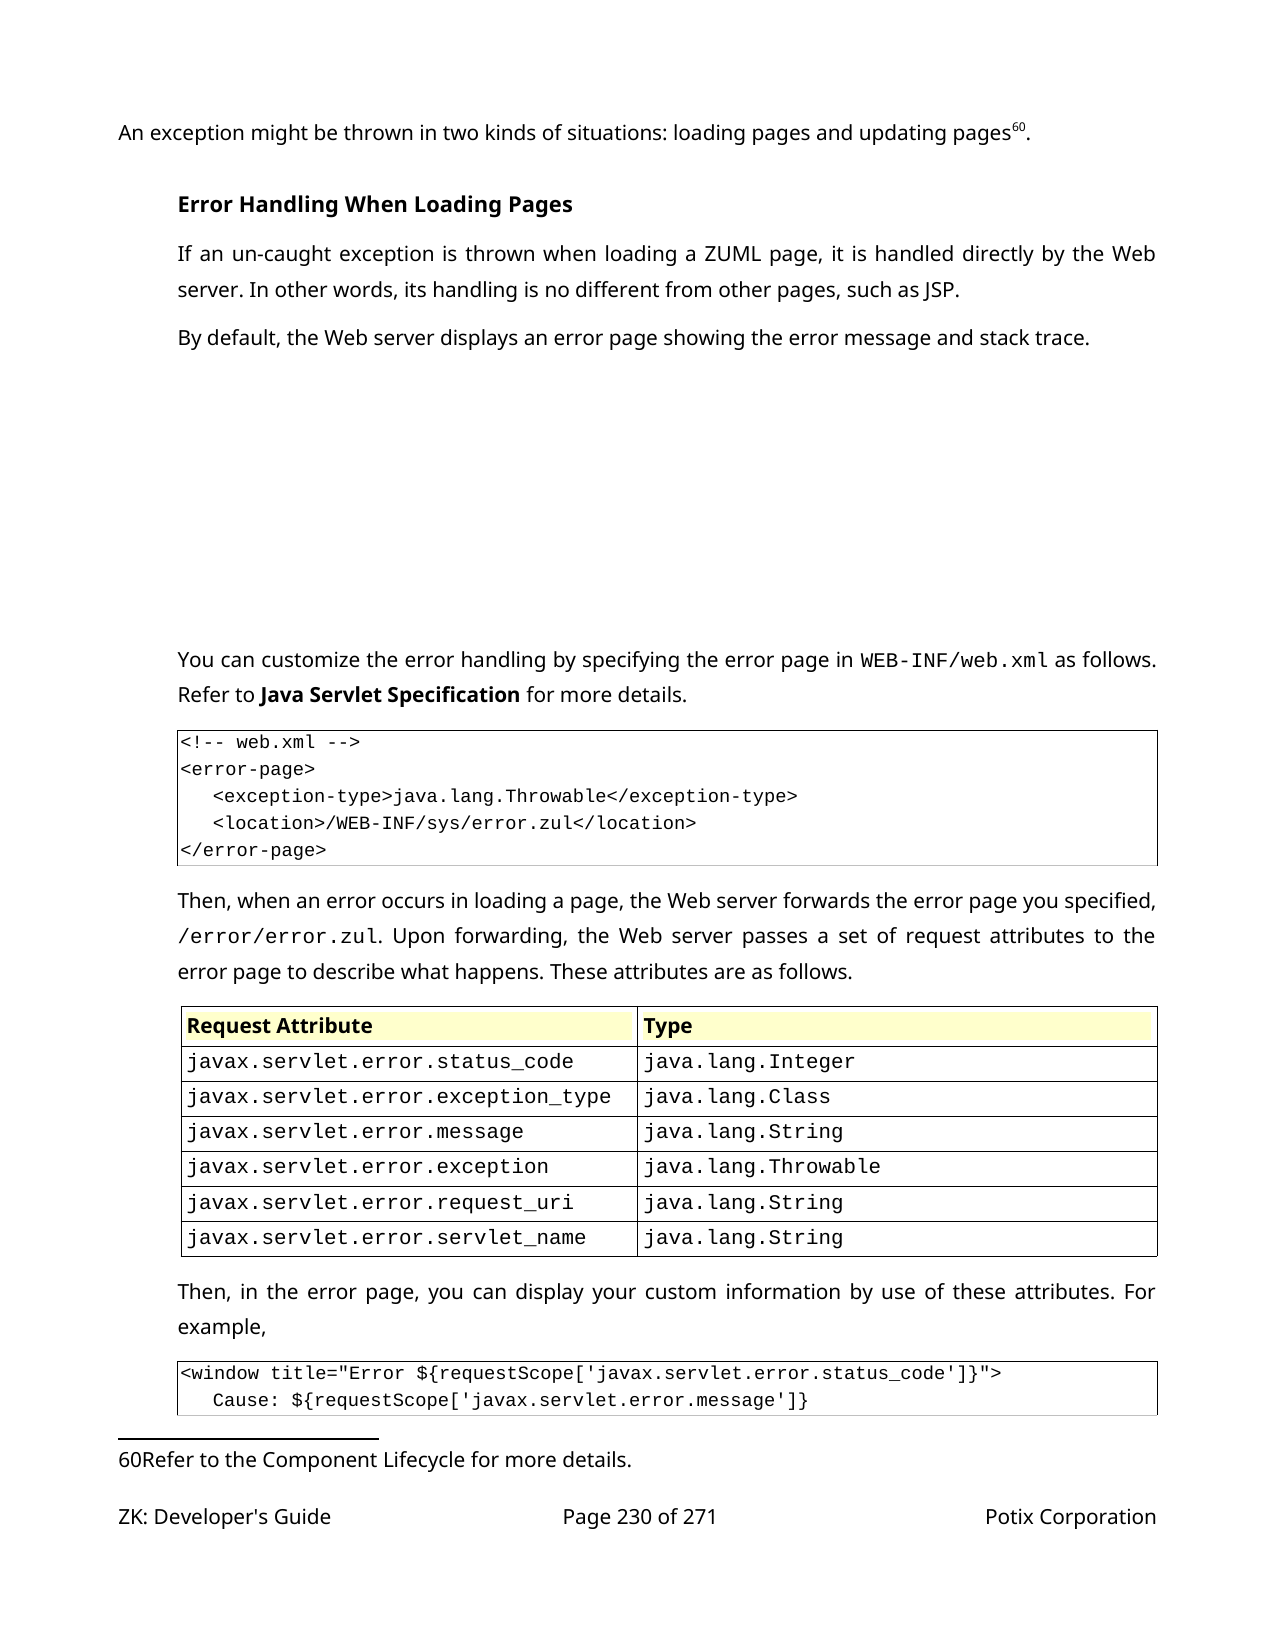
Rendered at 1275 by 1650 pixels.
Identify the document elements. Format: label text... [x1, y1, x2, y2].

text You can customize the error handling by specifying the error page in WEB-INF/web.xml as follows. Refer to Java Servlet Specification for more details. [177, 372, 1157, 709]
text </error-page> [178, 838, 1157, 865]
table_cell java.lang.String [638, 1117, 1157, 1151]
text <error-page> [178, 757, 1157, 781]
table_cell javax.servlet.error.servlet_name [182, 1222, 637, 1256]
table_cell java.lang.String [638, 1222, 1157, 1256]
text An exception might be thrown in two kinds of situations: loading pages and updating pages. [118, 118, 1157, 146]
text Then, when an error occurs in loading a page, the Web server forwards the error page you specified, /error/error.zul. Upon forwarding, the Web server passes a set of request attributes to the error page to describe what happens. These attributes are as follows. [177, 886, 1157, 985]
text <window title="Error ${requestScope['javax.servlet.error.status_code']}"> [178, 1362, 1157, 1385]
table_cell javax.servlet.error.request_uri [182, 1187, 637, 1221]
table_cell java.lang.Throwable [638, 1152, 1157, 1186]
table_cell java.lang.String [638, 1187, 1157, 1221]
table_cell java.lang.Class [638, 1082, 1157, 1116]
text Then, in the error page, you can display your custom information by use of these attributes. For example, [177, 1277, 1157, 1340]
subtitle Error Handling When Loading Pages [177, 189, 1157, 219]
table_cell javax.servlet.error.message [182, 1117, 637, 1151]
table_header Request Attribute [182, 1007, 637, 1046]
table_cell javax.servlet.error.status_code [182, 1047, 637, 1081]
table_header Type [638, 1007, 1157, 1046]
table_cell java.lang.Integer [638, 1047, 1157, 1081]
table_cell javax.servlet.error.exception_type [182, 1082, 637, 1116]
text <location>/WEB-INF/sys/error.zul</location> [178, 811, 1157, 835]
text By default, the Web server displays an error page showing the error message and stack trace. [177, 323, 1157, 352]
text <!-- web.xml --> [178, 731, 1157, 754]
text Cause: ${requestScope['javax.servlet.error.message']} [178, 1388, 1157, 1415]
text <exception-type>java.lang.Throwable</exception-type> [178, 784, 1157, 808]
table_cell javax.servlet.error.exception [182, 1152, 637, 1186]
text If an un-caught exception is thrown when loading a ZUML page, it is handled directly by the Web server. In other words, its handling is no different from other pages, such as JSP. [177, 239, 1157, 303]
text Refer to the Component Lifecycle for more details. [118, 1445, 1157, 1473]
